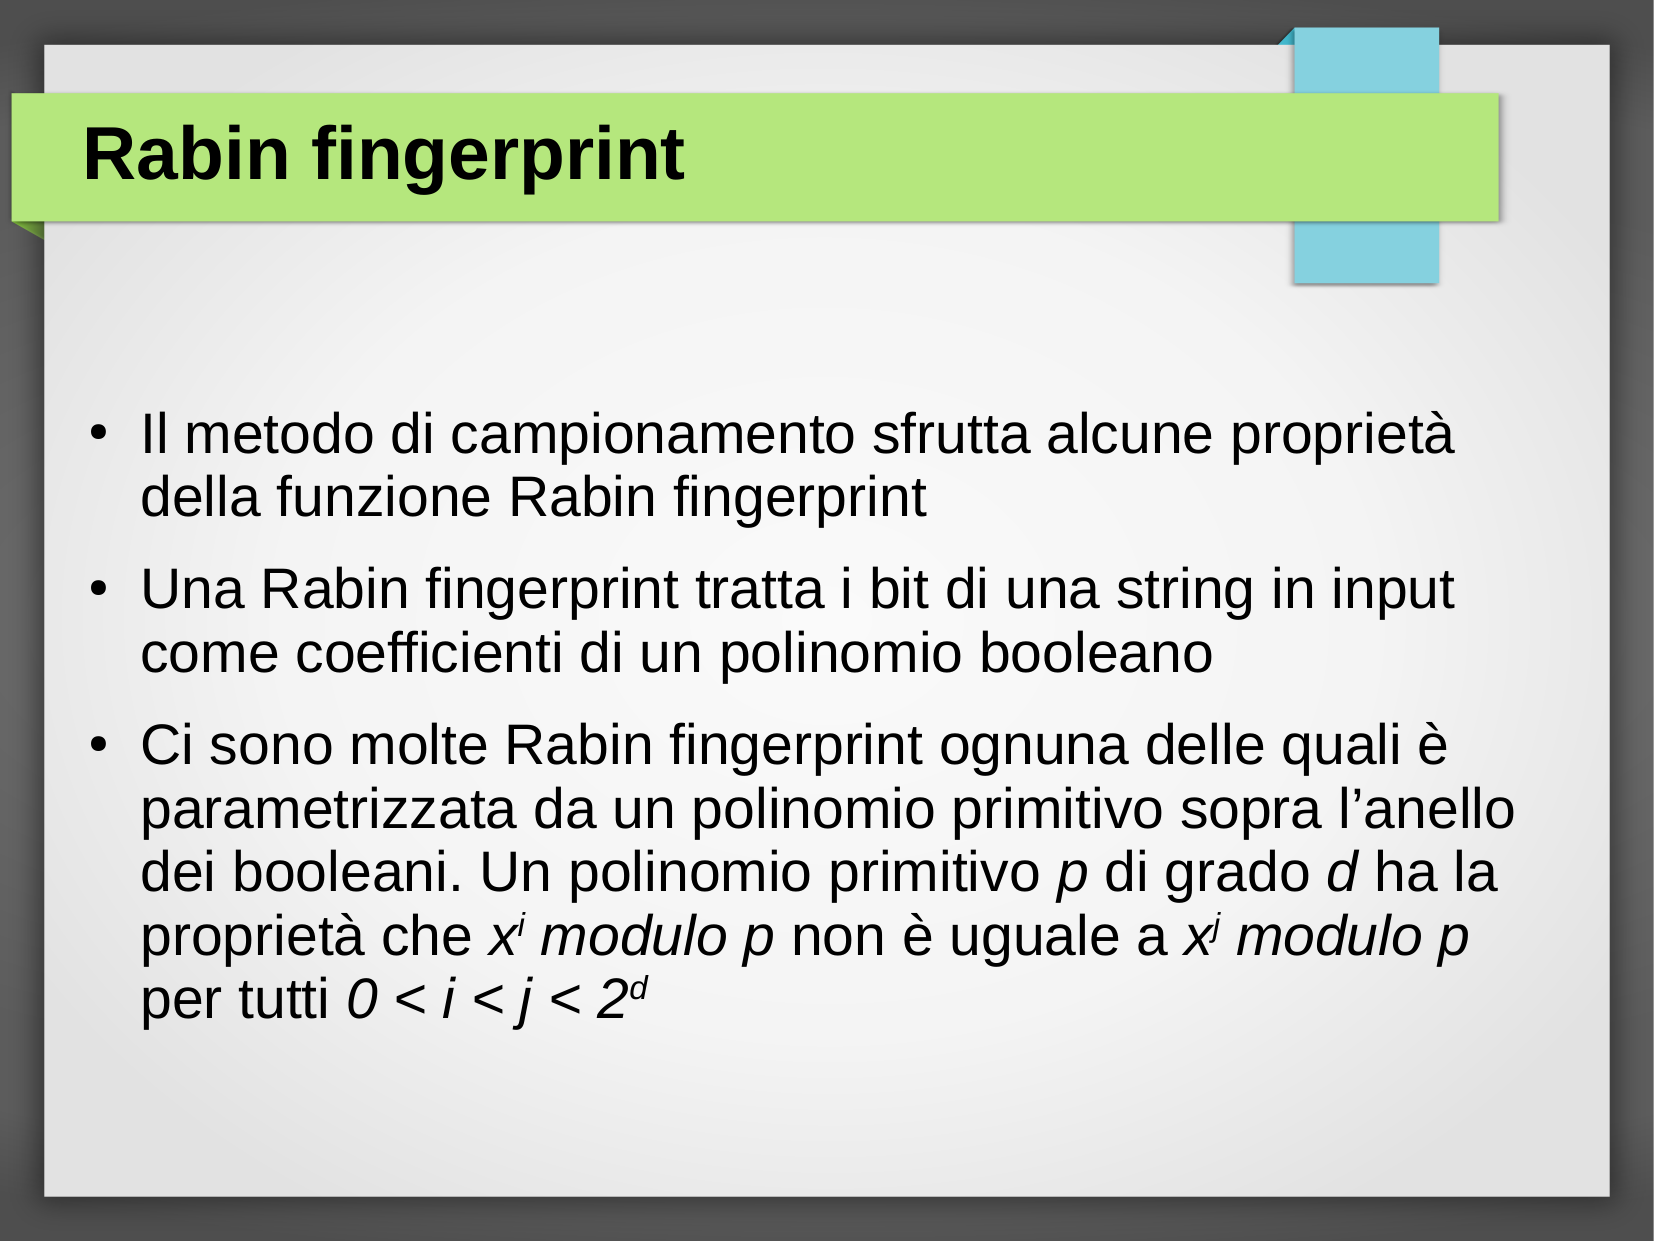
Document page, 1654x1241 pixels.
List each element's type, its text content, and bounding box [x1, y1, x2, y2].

picture [0, 0, 1654, 1241]
list Il metodo di campionamento sfrutta alcune proprietà della funzione Rabin fingerprint Una Rabin fingerprint tratta i bit di una string in input come coefficienti di un polinomio booleano Ci sono molte Rabin fingerprint ognuna delle quali è parametrizzata da un polinomio primitivo sopra l’anello dei booleani. Un polinomio primitivo p di grado d ha la proprietà che xi modulo p non è uguale a xj modulo p per tutti 0 < i < j < 2d [70, 401, 1548, 1040]
title Rabin fingerprint [82, 94, 1264, 213]
